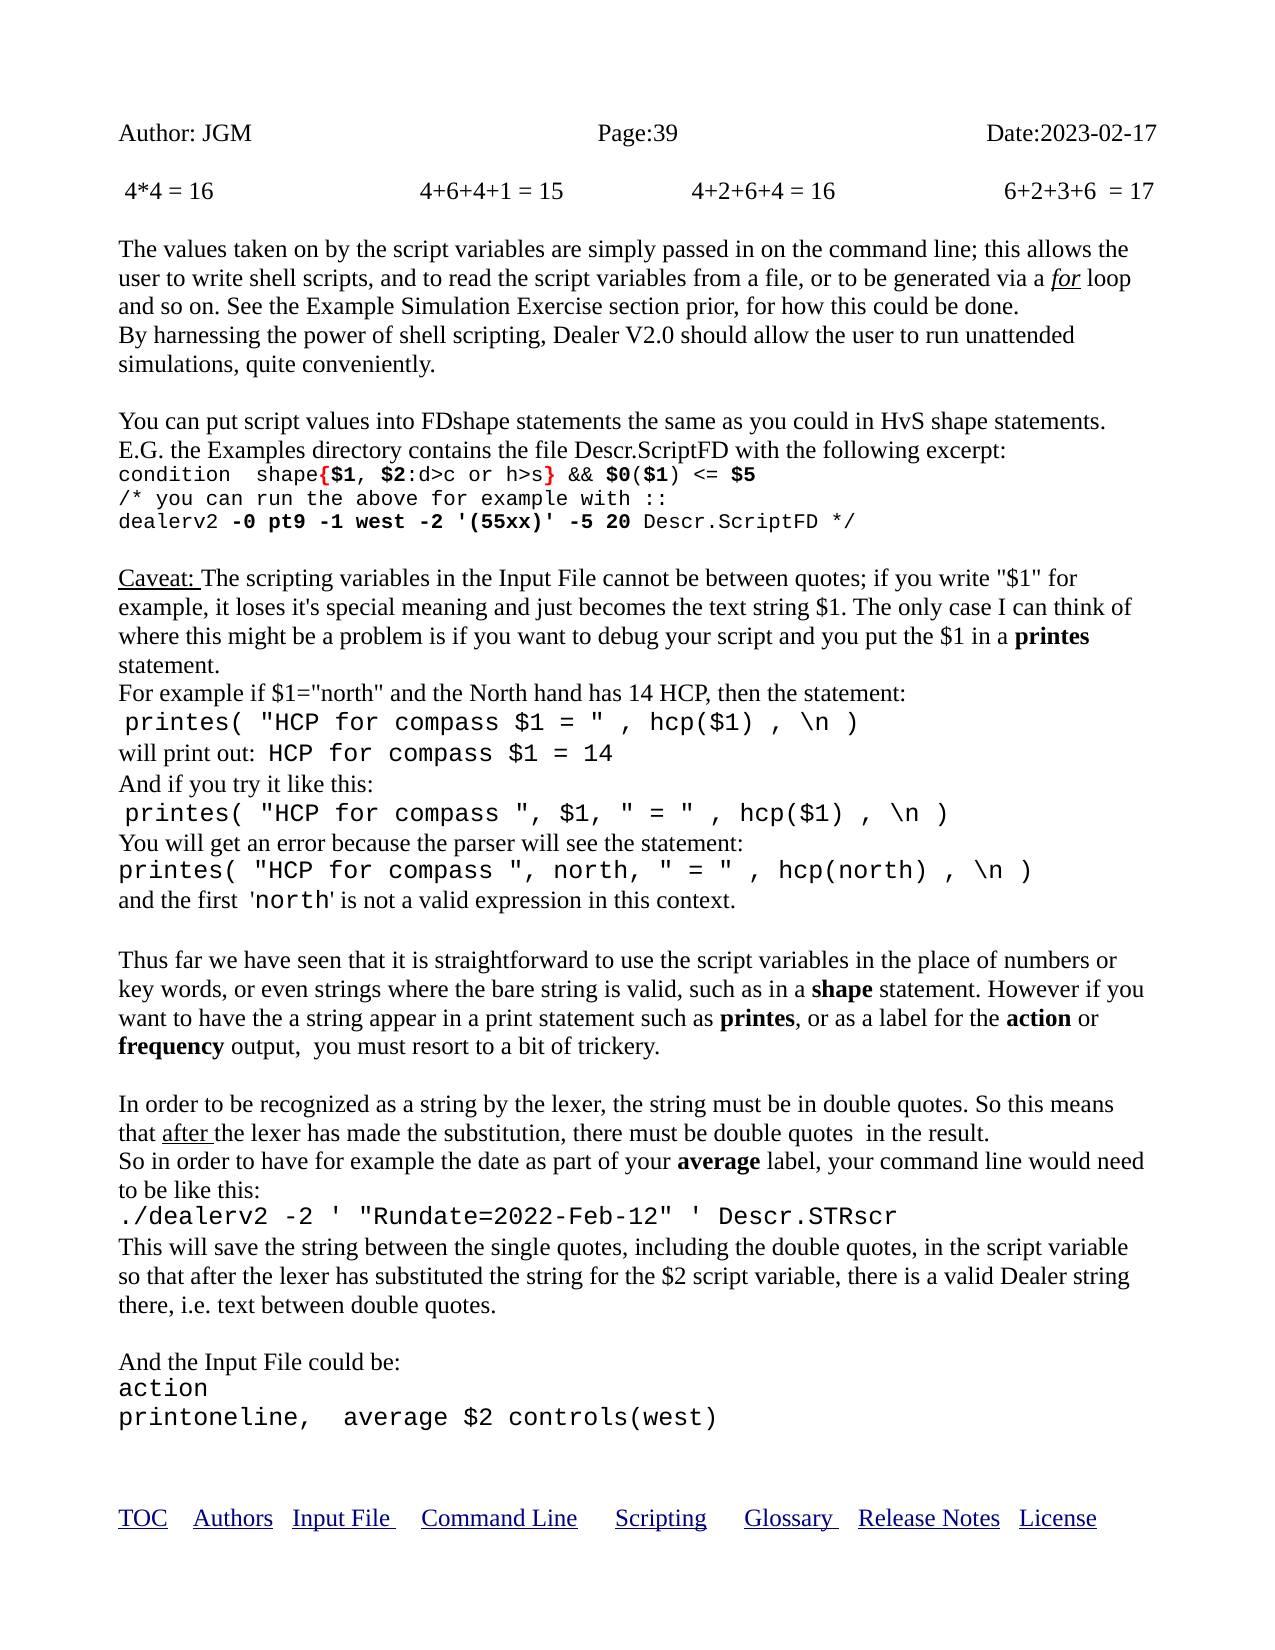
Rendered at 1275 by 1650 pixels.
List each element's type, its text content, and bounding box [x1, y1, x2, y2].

text /* you can run the above for example with :: [118, 487, 1157, 511]
text Thus far we have seen that it is straightforward to use the script variables in the place of numbers or key words, or even strings where the bare string is valid, such as in a shape statement. However if you want to have the a string appear in a print statement such as printes, or as a label for the action or frequency output, you must resort to a bit of trickery. [118, 945, 1157, 1060]
text action [118, 1376, 1157, 1404]
text You will get an error because the parser will see the statement: [118, 828, 1157, 857]
text will print out: HCP for compass $1 = 14 [118, 738, 1157, 769]
text And if you try it like this: [118, 769, 1157, 798]
text printes( "HCP for compass $1 = " , hcp($1) , \n ) [118, 707, 1157, 738]
text condition shape{$1, $2:d>c or h>s} && $0($1) <= $5 [118, 464, 1157, 487]
text This will save the string between the single quotes, including the double quotes, in the script variable so that after the lexer has substituted the string for the $2 script variable, there is a valid Dealer string there, i.e. text between double quotes. [118, 1232, 1157, 1318]
text And the Input File could be: [118, 1347, 1157, 1376]
text and the first 'north' is not a valid expression in this context. [118, 886, 1157, 916]
text For example if $1="north" and the North hand has 14 HCP, then the statement: [118, 678, 1157, 707]
text In order to be recognized as a string by the lexer, the string must be in double quotes. So this means that after the lexer has made the substitution, there must be double quotes in the result. [118, 1089, 1157, 1146]
text You can put script values into FDshape statements the same as you could in HvS shape statements. E.G. the Examples directory contains the file Descr.ScriptFD with the following excerpt: [118, 406, 1157, 464]
text The values taken on by the script variables are simply passed in on the command line; this allows the user to write shell scripts, and to read the script variables from a file, or to be generated via a for loop and so on. See the Example Simulation Exercise section prior, for how this could be done. [118, 234, 1157, 320]
text Caveat: The scripting variables in the Input File cannot be between quotes; if you write "$1" for example, it loses it's special meaning and just becomes the text string $1. The only case I can think of where this might be a problem is if you want to debug your script and you put the $1 in a printes statement. [118, 563, 1157, 678]
text printoneline, average $2 controls(west) [118, 1404, 1157, 1433]
text printes( "HCP for compass ", north, " = " , hcp(north) , \n ) [118, 857, 1157, 886]
text 4*4 = 16 4+6+4+1 = 15 4+2+6+4 = 16 6+2+3+6 = 17 [118, 176, 1157, 205]
text dealerv2 -0 pt9 -1 west -2 '(55xx)' -5 20 Descr.ScriptFD */ [118, 511, 1157, 535]
text ./dealerv2 -2 ' "Rundate=2022-Feb-12" ' Descr.STRscr [118, 1204, 1157, 1232]
text So in order to have for example the date as part of your average label, your command line would need to be like this: [118, 1146, 1157, 1204]
text By harnessing the power of shell scripting, Dealer V2.0 should allow the user to run unattended simulations, quite conveniently. [118, 320, 1157, 378]
text printes( "HCP for compass ", $1, " = " , hcp($1) , \n ) [118, 798, 1157, 828]
